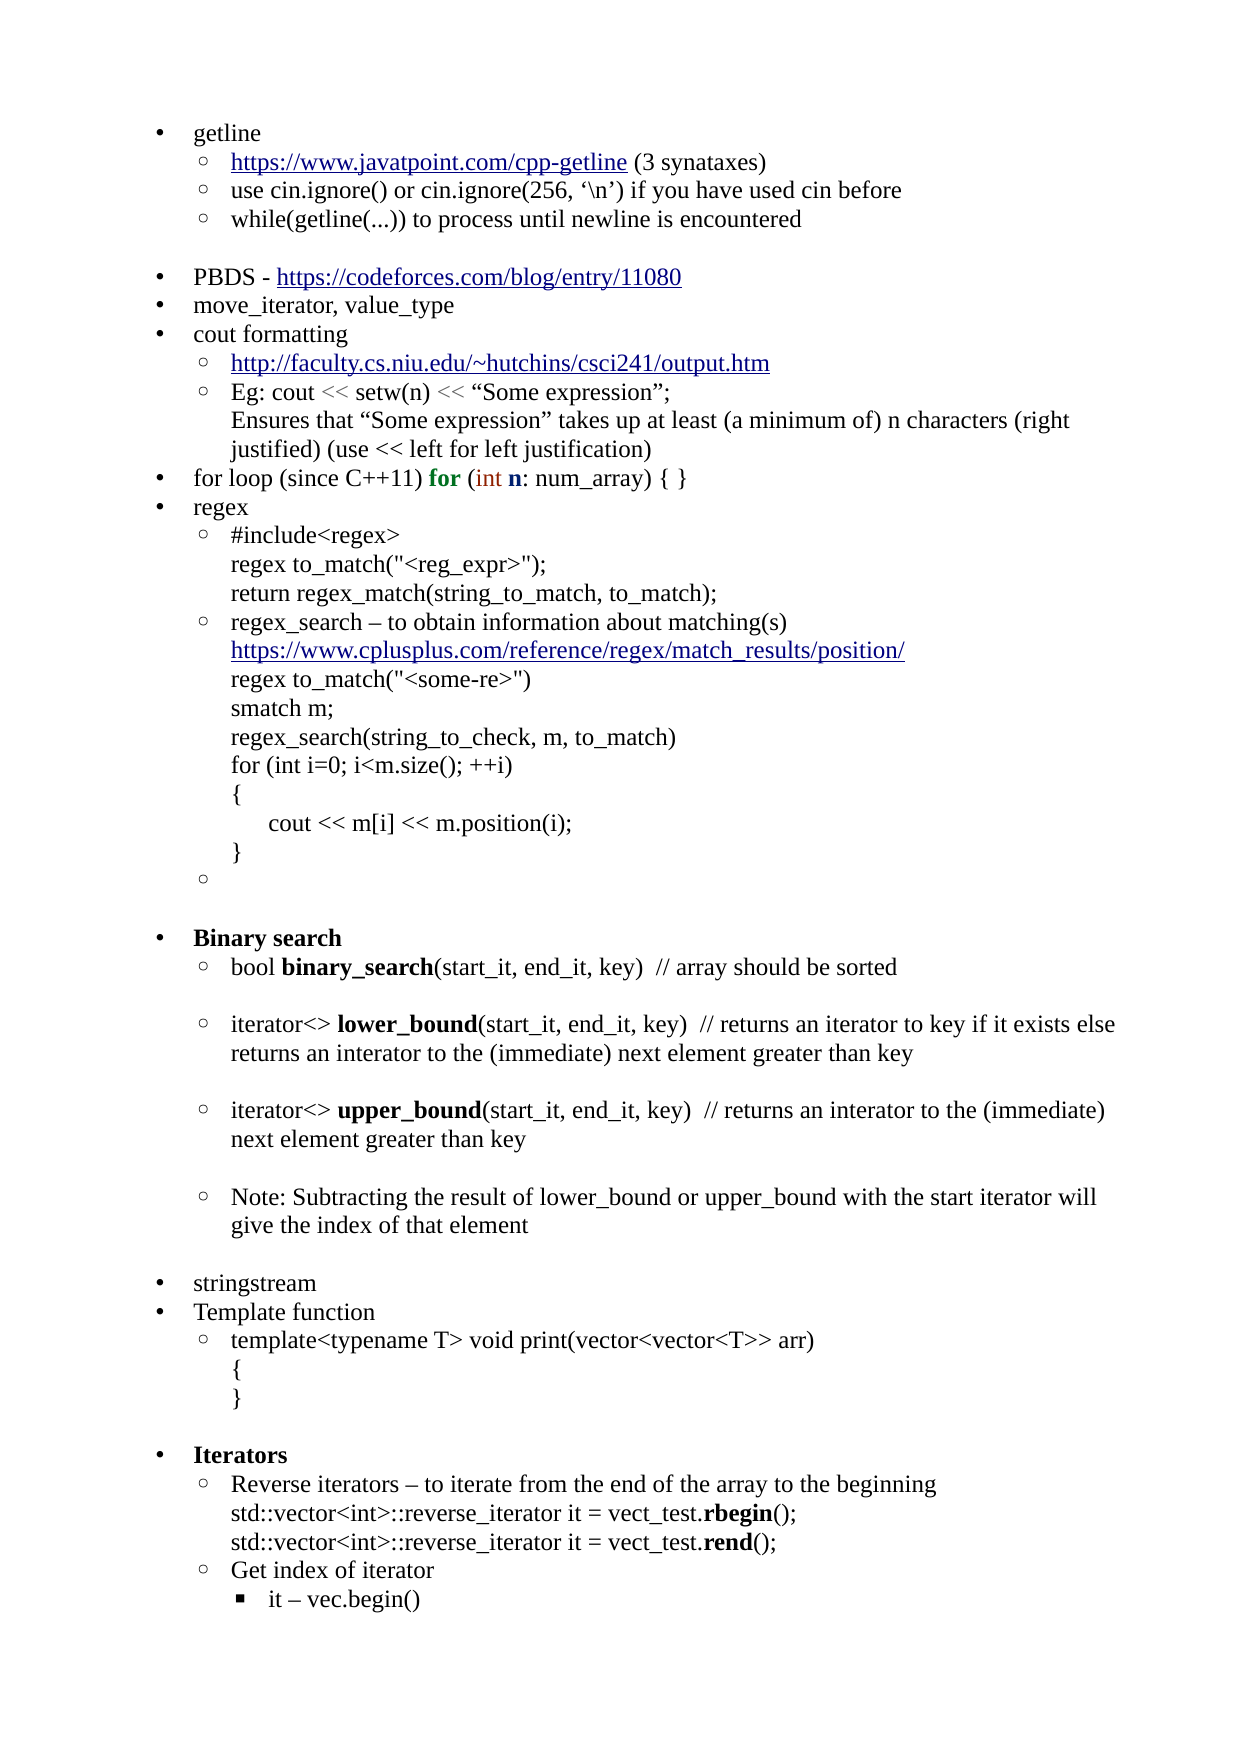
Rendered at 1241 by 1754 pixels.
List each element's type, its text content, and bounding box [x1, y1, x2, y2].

list http://faculty.cs.niu.edu/~hutchins/csci241/output.htm [193, 348, 1122, 377]
list cout formatting [156, 319, 1122, 348]
list PBDS - https://codeforces.com/blog/entry/11080 [156, 262, 1122, 291]
list } [193, 837, 1122, 866]
list cout << m[i] << m.position(i); [231, 808, 1122, 837]
list getline [156, 118, 1122, 147]
list bool binary_search(start_it, end_it, key) // array should be sorted [193, 952, 1122, 981]
list { [193, 779, 1122, 808]
list template<typename T> void print(vector<vector<T>> arr) [193, 1326, 1122, 1354]
list regex_search(string_to_check, m, to_match) [193, 722, 1122, 751]
list Note: Subtracting the result of lower_bound or upper_bound with the start iterator will give the index of that element [193, 1182, 1122, 1239]
list Iterators [156, 1441, 1122, 1469]
list regex_search – to obtain information about matching(s) [193, 607, 1122, 636]
list Reverse iterators – to iterate from the end of the array to the beginning [193, 1469, 1122, 1498]
list std::vector<int>::reverse_iterator it = vect_test.rend(); [193, 1527, 1122, 1556]
list { [193, 1354, 1122, 1383]
list while(getline(...)) to process until newline is encountered [193, 204, 1122, 233]
list smatch m; [193, 693, 1122, 722]
list Ensures that “Some expression” takes up at least (a minimum of) n characters (right justified) (use << left for left justification) [193, 406, 1122, 463]
list Eg: cout << setw(n) << “Some expression”; [193, 377, 1122, 406]
list iterator<> upper_bound(start_it, end_it, key) // returns an interator to the (immediate) next element greater than key [193, 1096, 1122, 1153]
list std::vector<int>::reverse_iterator it = vect_test.rbegin(); [193, 1498, 1122, 1527]
list for loop (since C++11) for (int n: num_array) { } [156, 463, 1122, 492]
list regex to_match("<some-re>") [193, 664, 1122, 693]
list https://www.javatpoint.com/cpp-getline (3 synataxes) [193, 147, 1122, 176]
list regex [156, 492, 1122, 521]
list regex to_match("<reg_expr>"); [193, 549, 1122, 578]
list } [193, 1383, 1122, 1412]
list it – vec.begin() [231, 1584, 1122, 1613]
list Get index of iterator [193, 1556, 1122, 1584]
list for (int i=0; i<m.size(); ++i) [193, 751, 1122, 779]
list Template function [156, 1297, 1122, 1326]
list use cin.ignore() or cin.ignore(256, ‘\n’) if you have used cin before [193, 176, 1122, 204]
list #include<regex> [193, 521, 1122, 549]
list stringstream [156, 1268, 1122, 1297]
list https://www.cplusplus.com/reference/regex/match_results/position/ [193, 636, 1122, 664]
list return regex_match(string_to_match, to_match); [193, 578, 1122, 607]
list move_iterator, value_type [156, 291, 1122, 319]
list Binary search [156, 923, 1122, 952]
list iterator<> lower_bound(start_it, end_it, key) // returns an iterator to key if it exists else returns an interator to the (immediate) next element greater than key [193, 1009, 1122, 1067]
